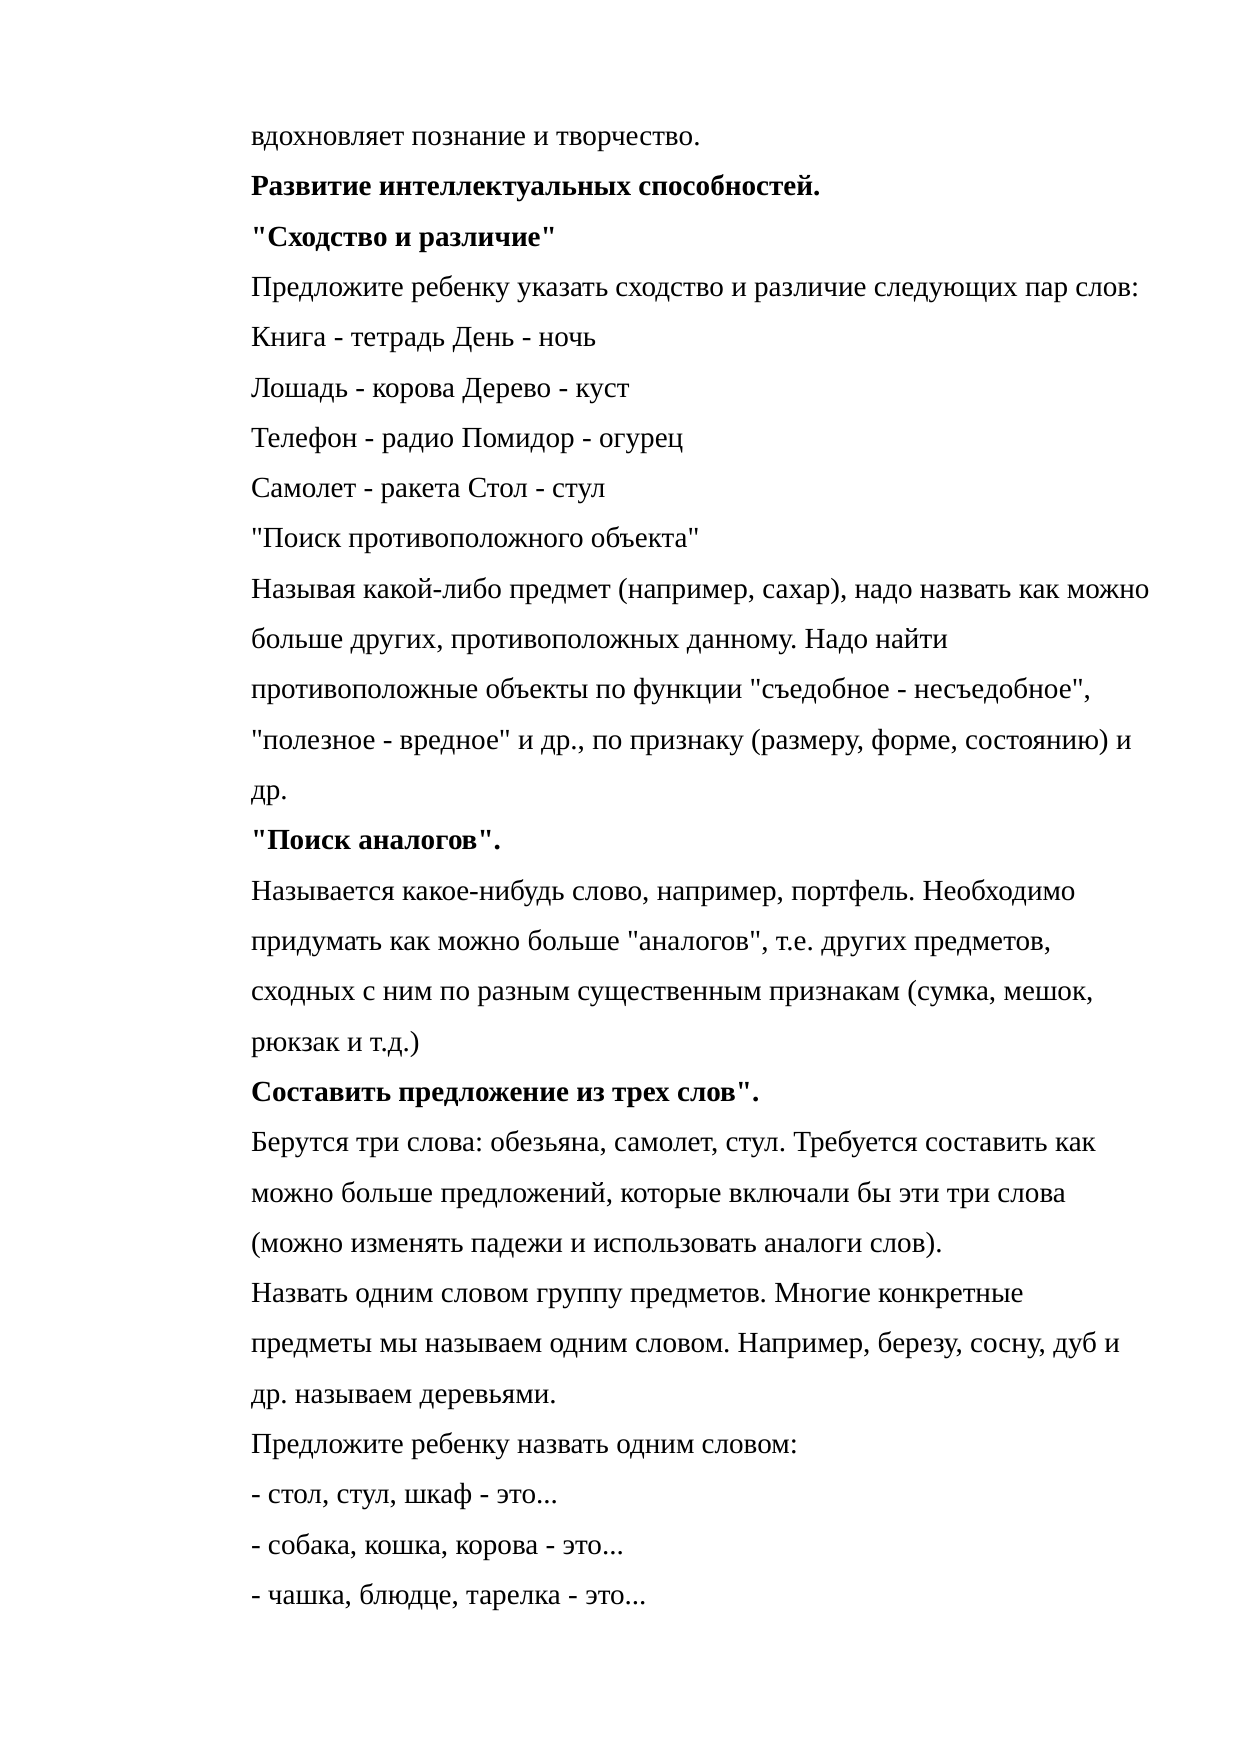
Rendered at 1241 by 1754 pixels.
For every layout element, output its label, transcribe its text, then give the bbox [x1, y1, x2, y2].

list Лошадь - корова Дерево - куст [221, 370, 1152, 403]
list Самолет - ракета Стол - стул [221, 470, 1152, 504]
list Составить предложение из трех слов". [221, 1074, 1152, 1108]
list Назвать одним словом группу предметов. Многие конкретные предметы мы называем одним словом. Например, березу, сосну, дуб и др. называем деревьями. [221, 1275, 1152, 1409]
list - стол, стул, шкаф - это... [221, 1477, 1152, 1510]
list - собака, кошка, корова - это... [221, 1527, 1152, 1560]
list "Поиск аналогов". [221, 822, 1152, 856]
list Называя какой-либо предмет (например, сахар), надо назвать как можно больше других, противоположных данному. Надо найти противоположные объекты по функции "съедобное - несъедобное", "полезное - вредное" и др., по признаку (размеру, форме, состоянию) и др. [221, 571, 1152, 806]
list Телефон - радио Помидор - огурец [221, 420, 1152, 453]
list Книга - тетрадь День - ночь [221, 319, 1152, 353]
list Развитие интеллектуальных способностей. [221, 168, 1152, 202]
list Предложите ребенку назвать одним словом: [221, 1426, 1152, 1460]
list Называется какое-нибудь слово, например, портфель. Необходимо придумать как можно больше "аналогов", т.е. других предметов, сходных с ним по разным существенным признакам (сумка, мешок, рюкзак и т.д.) [221, 873, 1152, 1057]
list "Сходство и различие" [221, 219, 1152, 252]
list - чашка, блюдце, тарелка - это... [221, 1577, 1152, 1611]
list Предложите ребенку указать сходство и различие следующих пар слов: [221, 269, 1152, 303]
list "Поиск противоположного объекта" [221, 521, 1152, 554]
list вдохновляет познание и творчество. [221, 118, 1152, 152]
list Берутся три слова: обезьяна, самолет, стул. Требуется составить как можно больше предложений, которые включали бы эти три слова (можно изменять падежи и использовать аналоги слов). [221, 1124, 1152, 1258]
